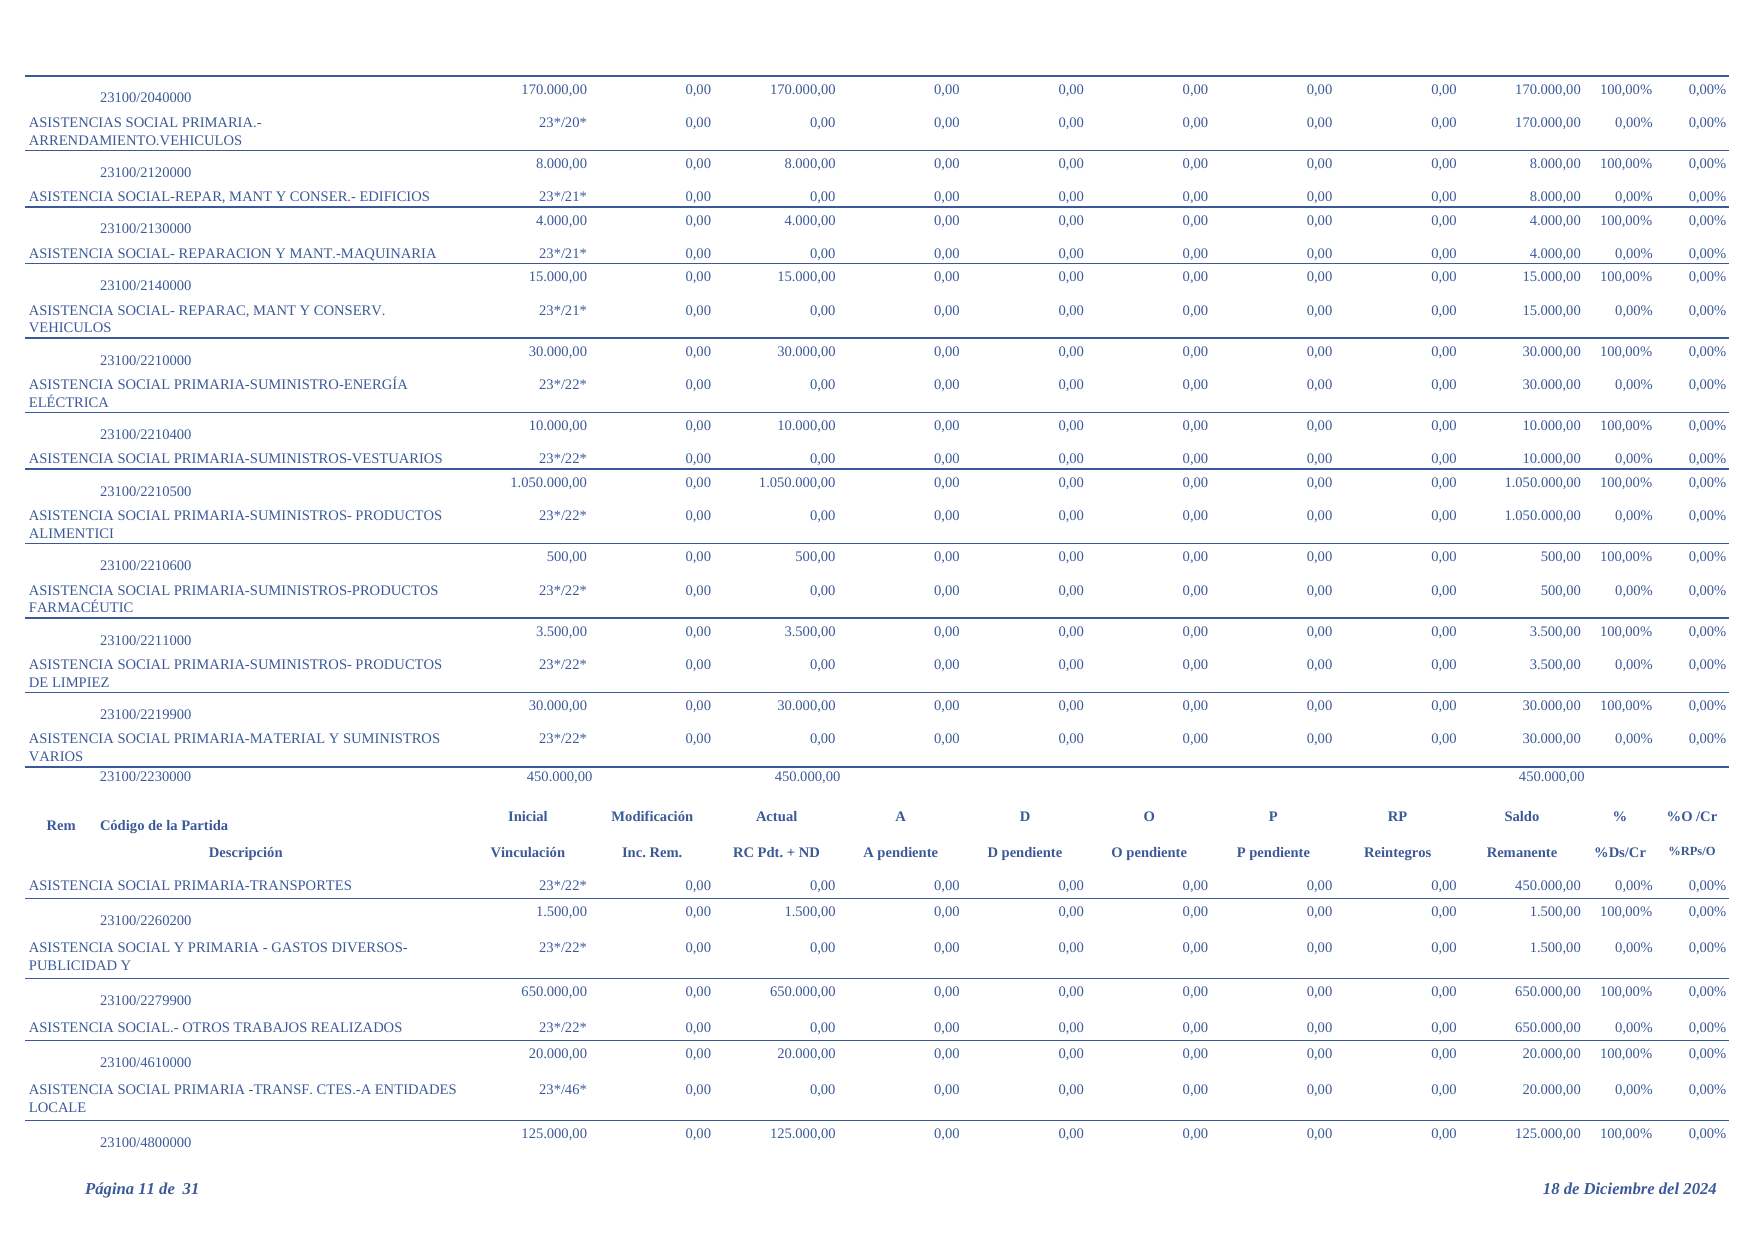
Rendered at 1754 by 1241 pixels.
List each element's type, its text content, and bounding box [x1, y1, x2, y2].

table_cell 0,00% [1666, 979, 1729, 1015]
table_cell 23100/2120000 [25, 151, 490, 184]
table_cell 100,00% [1594, 413, 1666, 446]
table_cell 0,00 [863, 873, 987, 897]
table_cell 100,00% [1594, 1041, 1666, 1077]
table_cell 0,00 [863, 652, 987, 692]
table_header A [863, 804, 987, 840]
table_cell 8.000,00 [490, 151, 611, 184]
table_cell 0,00 [987, 264, 1111, 297]
table_cell 170.000,00 [1487, 110, 1594, 149]
table_cell 0,00 [733, 726, 863, 766]
table_cell 0,00% [1666, 693, 1729, 726]
table_cell 23*/22* [490, 873, 611, 897]
table_cell 0,00 [987, 577, 1111, 617]
table_cell 0,00 [611, 413, 733, 446]
table_cell O pendiente [1111, 840, 1237, 873]
table_cell 0,00 [1237, 241, 1364, 263]
table_cell 0,00% [1666, 544, 1729, 577]
table_cell 0,00 [863, 413, 987, 446]
table_cell 0,00 [1364, 297, 1487, 337]
table_cell D pendiente [987, 840, 1111, 873]
table_cell 23100/2130000 [25, 208, 490, 241]
table_cell 0,00 [863, 151, 987, 184]
table_cell 23*/22* [490, 372, 611, 412]
table_cell 0,00 [733, 503, 863, 543]
table_cell 23100/2279900 [25, 979, 490, 1015]
table_cell 0,00 [987, 372, 1111, 412]
table_cell 0,00 [733, 372, 863, 412]
table_header Rem Código de la Partida [25, 804, 490, 840]
table_cell 0,00 [1237, 899, 1364, 935]
table_cell %RPs/O [1666, 840, 1729, 873]
table_header % [1594, 804, 1666, 840]
table_cell 3.500,00 [490, 619, 611, 652]
table_cell 0,00% [1666, 110, 1729, 149]
table_cell Vinculación [490, 840, 611, 873]
table_cell 0,00 [1111, 619, 1237, 652]
table_cell 0,00 [987, 151, 1111, 184]
table_cell 0,00 [1111, 1015, 1237, 1040]
text 23100/2230000 450.000,00 450.000,00 450.000,00 [99, 768, 1586, 784]
table_cell 23100/2210400 [25, 413, 490, 446]
table_cell 0,00 [611, 726, 733, 766]
table_cell 0,00 [987, 446, 1111, 468]
table_cell 100,00% [1594, 619, 1666, 652]
table_cell 0,00% [1594, 241, 1666, 263]
table_cell 0,00 [733, 873, 863, 897]
table_cell 0,00 [611, 241, 733, 263]
table_cell 450.000,00 [1487, 873, 1594, 897]
table_cell ASISTENCIA SOCIAL.- OTROS TRABAJOS REALIZADOS [25, 1015, 490, 1040]
table_cell 0,00 [1111, 151, 1237, 184]
table_cell 0,00% [1594, 652, 1666, 692]
table_cell 0,00 [1237, 77, 1364, 110]
table_cell 1.050.000,00 [1487, 470, 1594, 503]
table_cell 0,00 [863, 470, 987, 503]
table_cell ASISTENCIA SOCIAL PRIMARIA-TRANSPORTES [25, 873, 490, 897]
table_cell 23*/21* [490, 184, 611, 206]
table_cell 100,00% [1594, 1121, 1666, 1157]
table_cell 23*/21* [490, 297, 611, 337]
table_cell 0,00 [611, 184, 733, 206]
table_cell 0,00 [987, 1015, 1111, 1040]
table_cell 0,00 [611, 264, 733, 297]
table_cell 0,00 [1364, 1015, 1487, 1040]
table_cell 0,00% [1666, 1041, 1729, 1077]
table_cell 10.000,00 [1487, 413, 1594, 446]
table_cell 0,00 [611, 652, 733, 692]
table_cell 0,00 [987, 935, 1111, 977]
table_cell 0,00 [1111, 77, 1237, 110]
table_cell 23*/22* [490, 446, 611, 468]
table_cell 0,00% [1666, 151, 1729, 184]
table_cell 0,00 [1237, 544, 1364, 577]
table_cell 0,00 [1364, 544, 1487, 577]
table_cell 650.000,00 [1487, 1015, 1594, 1040]
table_cell 0,00 [863, 577, 987, 617]
table_cell 0,00 [1111, 241, 1237, 263]
table_cell ASISTENCIA SOCIAL PRIMARIA-SUMINISTRO-ENERGÍA ELÉCTRICA [25, 372, 490, 412]
table_cell 0,00 [863, 110, 987, 149]
table_header D [987, 804, 1111, 840]
table_cell 0,00 [733, 935, 863, 977]
table_cell 0,00 [733, 184, 863, 206]
table_cell 650.000,00 [490, 979, 611, 1015]
table_cell ASISTENCIA SOCIAL- REPARACION Y MANT.-MAQUINARIA [25, 241, 490, 263]
table_cell 30.000,00 [1487, 693, 1594, 726]
table_cell 0,00 [987, 1077, 1111, 1120]
table_cell 0,00% [1666, 899, 1729, 935]
table_cell 100,00% [1594, 264, 1666, 297]
table_cell 0,00 [863, 1041, 987, 1077]
table_cell ASISTENCIA SOCIAL Y PRIMARIA - GASTOS DIVERSOS- PUBLICIDAD Y [25, 935, 490, 977]
table_cell 20.000,00 [1487, 1041, 1594, 1077]
table_cell 0,00 [863, 619, 987, 652]
table_cell ASISTENCIA SOCIAL PRIMARIA-SUMINISTROS- PRODUCTOS ALIMENTICI [25, 503, 490, 543]
table_cell 0,00 [611, 339, 733, 372]
table_cell 100,00% [1594, 979, 1666, 1015]
table_cell 0,00 [1237, 110, 1364, 149]
table_cell 0,00 [611, 693, 733, 726]
table_cell 23*/22* [490, 726, 611, 766]
table_cell 0,00 [987, 544, 1111, 577]
table_cell 0,00% [1666, 503, 1729, 543]
table_cell 0,00 [1237, 726, 1364, 766]
table_cell 100,00% [1594, 339, 1666, 372]
table_cell 500,00 [1487, 544, 1594, 577]
table_cell 0,00 [863, 339, 987, 372]
table_cell 0,00 [611, 151, 733, 184]
table_cell 0,00 [863, 184, 987, 206]
table_cell ASISTENCIA SOCIAL PRIMARIA-SUMINISTROS- PRODUCTOS DE LIMPIEZ [25, 652, 490, 692]
table_cell 23*/22* [490, 577, 611, 617]
table_cell 0,00 [863, 77, 987, 110]
table_cell 0,00% [1594, 446, 1666, 468]
table_cell 0,00 [1237, 577, 1364, 617]
table_cell 500,00 [1487, 577, 1594, 617]
table_cell 4.000,00 [1487, 208, 1594, 241]
table_cell 0,00 [1237, 693, 1364, 726]
table_cell 0,00% [1594, 1077, 1666, 1120]
table_cell 0,00% [1594, 503, 1666, 543]
table_cell 0,00 [611, 619, 733, 652]
table_cell 0,00 [1364, 208, 1487, 241]
table_cell 0,00 [1111, 1121, 1237, 1157]
table_cell 0,00 [987, 899, 1111, 935]
table_cell 0,00 [1364, 652, 1487, 692]
table_cell 0,00 [1364, 110, 1487, 149]
table_cell 23100/2210600 [25, 544, 490, 577]
table_cell 1.050.000,00 [490, 470, 611, 503]
table_cell 3.500,00 [733, 619, 863, 652]
table_cell 0,00% [1594, 873, 1666, 897]
table_cell Inc. Rem. [611, 840, 733, 873]
table_cell 0,00 [611, 110, 733, 149]
table_cell 0,00 [1111, 693, 1237, 726]
table_cell 0,00 [611, 208, 733, 241]
table_cell 0,00 [611, 503, 733, 543]
table_cell 0,00% [1666, 297, 1729, 337]
table_cell 0,00 [1237, 652, 1364, 692]
table_cell 1.500,00 [1487, 935, 1594, 977]
table_cell 0,00 [1237, 184, 1364, 206]
table_cell 30.000,00 [733, 339, 863, 372]
table_cell 0,00 [1111, 899, 1237, 935]
table_cell 0,00 [863, 264, 987, 297]
table_cell A pendiente [863, 840, 987, 873]
table_cell 0,00 [1364, 619, 1487, 652]
table_cell 0,00 [611, 77, 733, 110]
table_cell 0,00% [1666, 652, 1729, 692]
table_cell 0,00 [987, 339, 1111, 372]
table_cell Reintegros [1364, 840, 1487, 873]
table_cell ASISTENCIA SOCIAL PRIMARIA-SUMINISTROS-VESTUARIOS [25, 446, 490, 468]
table_cell 0,00 [1237, 979, 1364, 1015]
table_cell 0,00 [1364, 77, 1487, 110]
table_cell 3.500,00 [1487, 652, 1594, 692]
table_cell 0,00% [1666, 208, 1729, 241]
table_cell 0,00% [1666, 873, 1729, 897]
table_cell 0,00 [863, 1015, 987, 1040]
table_cell 0,00 [987, 413, 1111, 446]
table_cell 0,00 [733, 652, 863, 692]
table_cell 0,00 [611, 873, 733, 897]
table_cell 15.000,00 [1487, 297, 1594, 337]
table_cell 8.000,00 [1487, 151, 1594, 184]
table_cell 0,00 [863, 297, 987, 337]
table_cell 0,00 [987, 619, 1111, 652]
table_cell 0,00 [611, 297, 733, 337]
table_cell 23100/2260200 [25, 899, 490, 935]
table_cell 650.000,00 [1487, 979, 1594, 1015]
table_cell 0,00% [1666, 339, 1729, 372]
table_cell 125.000,00 [490, 1121, 611, 1157]
table_cell 0,00% [1666, 264, 1729, 297]
table_cell 4.000,00 [1487, 241, 1594, 263]
table_cell 500,00 [490, 544, 611, 577]
table_cell 100,00% [1594, 899, 1666, 935]
table_cell 0,00% [1666, 446, 1729, 468]
table_cell 0,00 [863, 241, 987, 263]
table_cell 0,00 [1111, 372, 1237, 412]
table_cell 0,00 [1111, 544, 1237, 577]
table_cell 0,00% [1666, 413, 1729, 446]
table_cell 100,00% [1594, 544, 1666, 577]
table_cell 0,00% [1666, 577, 1729, 617]
table_cell 0,00 [1237, 503, 1364, 543]
table_cell 0,00 [863, 372, 987, 412]
table_cell 0,00 [1111, 184, 1237, 206]
table_header Actual [733, 804, 863, 840]
table_cell 0,00 [863, 446, 987, 468]
table_cell %Ds/Cr [1594, 840, 1666, 873]
table_cell 23100/4800000 [25, 1121, 490, 1157]
table_cell Descripción [25, 840, 490, 873]
table_cell 0,00 [611, 1121, 733, 1157]
table_cell 0,00 [1237, 470, 1364, 503]
table_cell 1.500,00 [733, 899, 863, 935]
table_cell 30.000,00 [1487, 726, 1594, 766]
table_cell 0,00 [1237, 264, 1364, 297]
table_cell 0,00 [1111, 110, 1237, 149]
table_cell 0,00 [987, 726, 1111, 766]
table_cell 0,00 [611, 1041, 733, 1077]
table_cell 0,00 [987, 503, 1111, 543]
table_cell 0,00 [1364, 1077, 1487, 1120]
table_cell 0,00 [987, 979, 1111, 1015]
table_cell 0,00 [611, 1077, 733, 1120]
table_cell 8.000,00 [733, 151, 863, 184]
table_cell 0,00 [1237, 372, 1364, 412]
table_cell 23100/2211000 [25, 619, 490, 652]
table_cell 0,00 [863, 208, 987, 241]
table_cell 0,00 [611, 446, 733, 468]
table_cell 0,00 [1237, 1121, 1364, 1157]
table_cell 4.000,00 [733, 208, 863, 241]
table_cell Remanente [1487, 840, 1594, 873]
table_cell 0,00 [1364, 446, 1487, 468]
table_cell 23*/22* [490, 652, 611, 692]
table_cell 0,00 [1364, 935, 1487, 977]
table_cell 0,00% [1594, 577, 1666, 617]
table_cell 30.000,00 [733, 693, 863, 726]
table_cell 500,00 [733, 544, 863, 577]
table_cell 15.000,00 [1487, 264, 1594, 297]
table_cell 0,00 [611, 979, 733, 1015]
table_cell 0,00 [611, 372, 733, 412]
table_cell 0,00 [1364, 184, 1487, 206]
table_cell 0,00 [733, 577, 863, 617]
table_cell 0,00 [611, 1015, 733, 1040]
table_cell 0,00 [863, 544, 987, 577]
table_cell 0,00 [1364, 726, 1487, 766]
table_cell 0,00 [1364, 339, 1487, 372]
table_cell 23100/2210500 [25, 470, 490, 503]
table_cell 0,00 [863, 1077, 987, 1120]
table_cell 30.000,00 [1487, 372, 1594, 412]
table_cell 0,00% [1666, 372, 1729, 412]
table_cell 0,00 [733, 241, 863, 263]
table_cell 0,00 [1111, 413, 1237, 446]
table_cell 0,00 [1237, 413, 1364, 446]
table_cell 0,00% [1594, 110, 1666, 149]
table_cell ASISTENCIA SOCIAL PRIMARIA-MATERIAL Y SUMINISTROS VARIOS [25, 726, 490, 766]
table_cell 0,00% [1666, 1015, 1729, 1040]
table_cell 0,00 [1364, 577, 1487, 617]
table_cell 0,00 [863, 935, 987, 977]
table_cell 0,00 [1364, 241, 1487, 263]
table_cell 0,00% [1594, 184, 1666, 206]
table_cell 0,00 [1364, 413, 1487, 446]
table_cell 0,00 [733, 1015, 863, 1040]
table_cell 0,00 [1364, 899, 1487, 935]
table_cell 15.000,00 [490, 264, 611, 297]
table_cell 0,00 [987, 297, 1111, 337]
table_cell 23*/22* [490, 1015, 611, 1040]
table_cell 20.000,00 [1487, 1077, 1594, 1120]
table_cell ASISTENCIAS SOCIAL PRIMARIA.-ARRENDAMIENTO.VEHICULOS [25, 110, 490, 149]
table_cell 0,00 [1364, 979, 1487, 1015]
table_cell 0,00 [733, 446, 863, 468]
table_cell 1.500,00 [490, 899, 611, 935]
table_cell 0,00 [863, 726, 987, 766]
table_cell 0,00% [1666, 726, 1729, 766]
table_cell 15.000,00 [733, 264, 863, 297]
table_cell 100,00% [1594, 693, 1666, 726]
table_cell 1.050.000,00 [733, 470, 863, 503]
table_cell 0,00 [1111, 1077, 1237, 1120]
table_cell 0,00 [1111, 208, 1237, 241]
table_cell 0,00 [611, 935, 733, 977]
table_cell 0,00 [1364, 1121, 1487, 1157]
table_cell 0,00 [1237, 1041, 1364, 1077]
table_cell 125.000,00 [733, 1121, 863, 1157]
table_cell ASISTENCIA SOCIAL-REPAR, MANT Y CONSER.- EDIFICIOS [25, 184, 490, 206]
table_cell ASISTENCIA SOCIAL PRIMARIA -TRANSF. CTES.-A ENTIDADES LOCALE [25, 1077, 490, 1120]
table_cell 0,00 [863, 693, 987, 726]
table_cell 0,00 [1237, 619, 1364, 652]
table_cell 0,00 [863, 899, 987, 935]
table_cell RC Pdt. + ND [733, 840, 863, 873]
table_cell 0,00 [987, 693, 1111, 726]
table_cell 0,00% [1666, 1121, 1729, 1157]
table_cell 650.000,00 [733, 979, 863, 1015]
table_cell 0,00 [1237, 1015, 1364, 1040]
table_cell 30.000,00 [490, 693, 611, 726]
table_cell 0,00 [733, 297, 863, 337]
table_cell 23100/4610000 [25, 1041, 490, 1077]
table_cell 100,00% [1594, 208, 1666, 241]
table_cell 100,00% [1594, 77, 1666, 110]
table_cell 0,00 [1111, 935, 1237, 977]
table_cell 0,00 [987, 1041, 1111, 1077]
table_cell 0,00% [1666, 619, 1729, 652]
table_cell 20.000,00 [733, 1041, 863, 1077]
table_cell 0,00 [611, 544, 733, 577]
table_cell 0,00% [1594, 935, 1666, 977]
table_cell 0,00 [987, 873, 1111, 897]
table_cell 0,00 [733, 110, 863, 149]
table_cell 0,00 [611, 577, 733, 617]
table_cell 0,00% [1594, 372, 1666, 412]
table_header Saldo [1487, 804, 1594, 840]
table_cell 0,00 [987, 1121, 1111, 1157]
table_header RP [1364, 804, 1487, 840]
table_cell 0,00 [1111, 1041, 1237, 1077]
table_cell 0,00 [1364, 693, 1487, 726]
table_cell 0,00 [1237, 935, 1364, 977]
table_cell 0,00% [1666, 1077, 1729, 1120]
table_cell 23100/2210000 [25, 339, 490, 372]
table_cell 4.000,00 [490, 208, 611, 241]
table_cell 23100/2140000 [25, 264, 490, 297]
table_cell 0,00 [1111, 652, 1237, 692]
table_cell 8.000,00 [1487, 184, 1594, 206]
table_header O [1111, 804, 1237, 840]
table_cell 0,00 [1111, 873, 1237, 897]
table_cell ASISTENCIA SOCIAL PRIMARIA-SUMINISTROS-PRODUCTOS FARMACÉUTIC [25, 577, 490, 617]
table_cell 10.000,00 [490, 413, 611, 446]
table_cell 10.000,00 [733, 413, 863, 446]
table_cell 23*/22* [490, 503, 611, 543]
table_cell 1.050.000,00 [1487, 503, 1594, 543]
table_cell 23100/2219900 [25, 693, 490, 726]
table_cell 1.500,00 [1487, 899, 1594, 935]
table_cell 20.000,00 [490, 1041, 611, 1077]
table_cell 0,00 [611, 470, 733, 503]
table_cell 0,00% [1666, 470, 1729, 503]
table_cell 0,00 [1237, 339, 1364, 372]
table_cell 170.000,00 [1487, 77, 1594, 110]
table_cell 0,00 [733, 1077, 863, 1120]
table_cell 0,00 [1237, 297, 1364, 337]
table_cell 23*/22* [490, 935, 611, 977]
table_cell 0,00 [1111, 470, 1237, 503]
table_cell 0,00 [987, 110, 1111, 149]
table_cell 0,00 [1364, 873, 1487, 897]
table_cell 0,00% [1594, 726, 1666, 766]
table_cell 0,00 [1111, 503, 1237, 543]
table_cell 23100/2040000 [25, 77, 490, 110]
table_cell 0,00 [1111, 446, 1237, 468]
table_cell 0,00 [863, 979, 987, 1015]
table_header P [1237, 804, 1364, 840]
table_cell 0,00 [1364, 503, 1487, 543]
table_cell 0,00 [1364, 1041, 1487, 1077]
table_cell 170.000,00 [490, 77, 611, 110]
table_cell 170.000,00 [733, 77, 863, 110]
table_cell 0,00 [987, 208, 1111, 241]
table_cell 0,00 [1364, 470, 1487, 503]
table_cell 0,00% [1594, 297, 1666, 337]
table_cell 23*/21* [490, 241, 611, 263]
table_cell 0,00 [987, 184, 1111, 206]
table_cell 0,00 [987, 470, 1111, 503]
table_cell 0,00 [1237, 208, 1364, 241]
table_cell 0,00% [1666, 241, 1729, 263]
table_cell 23*/20* [490, 110, 611, 149]
table_cell 0,00 [611, 899, 733, 935]
table_cell ASISTENCIA SOCIAL- REPARAC, MANT Y CONSERV. VEHICULOS [25, 297, 490, 337]
table_cell 0,00 [1237, 1077, 1364, 1120]
table_cell 0,00 [1111, 297, 1237, 337]
table_cell 0,00 [1237, 151, 1364, 184]
table_cell 23*/46* [490, 1077, 611, 1120]
table_cell 0,00 [1364, 372, 1487, 412]
table_header Modificación [611, 804, 733, 840]
table_cell 30.000,00 [1487, 339, 1594, 372]
table_cell 30.000,00 [490, 339, 611, 372]
table_cell 0,00% [1594, 1015, 1666, 1040]
table_cell 125.000,00 [1487, 1121, 1594, 1157]
table_cell 0,00 [987, 652, 1111, 692]
table_cell 3.500,00 [1487, 619, 1594, 652]
table_header Inicial [490, 804, 611, 840]
table_cell 0,00 [1111, 339, 1237, 372]
table_cell 100,00% [1594, 151, 1666, 184]
table_cell 0,00 [987, 77, 1111, 110]
table_cell 0,00 [1111, 726, 1237, 766]
table_cell 0,00 [1111, 979, 1237, 1015]
table_cell 0,00 [863, 1121, 987, 1157]
table_cell 0,00 [1364, 151, 1487, 184]
table_cell 0,00 [1237, 873, 1364, 897]
table_cell 0,00 [863, 503, 987, 543]
table_cell 0,00 [987, 241, 1111, 263]
table_header %O /Cr [1666, 804, 1729, 840]
table_cell 0,00% [1666, 935, 1729, 977]
table_cell 10.000,00 [1487, 446, 1594, 468]
table_cell 0,00 [1111, 577, 1237, 617]
table_cell 0,00 [1364, 264, 1487, 297]
table_cell 0,00 [1237, 446, 1364, 468]
table_cell 0,00% [1666, 184, 1729, 206]
table_cell 0,00% [1666, 77, 1729, 110]
table_cell P pendiente [1237, 840, 1364, 873]
table_cell 0,00 [1111, 264, 1237, 297]
table_cell 100,00% [1594, 470, 1666, 503]
